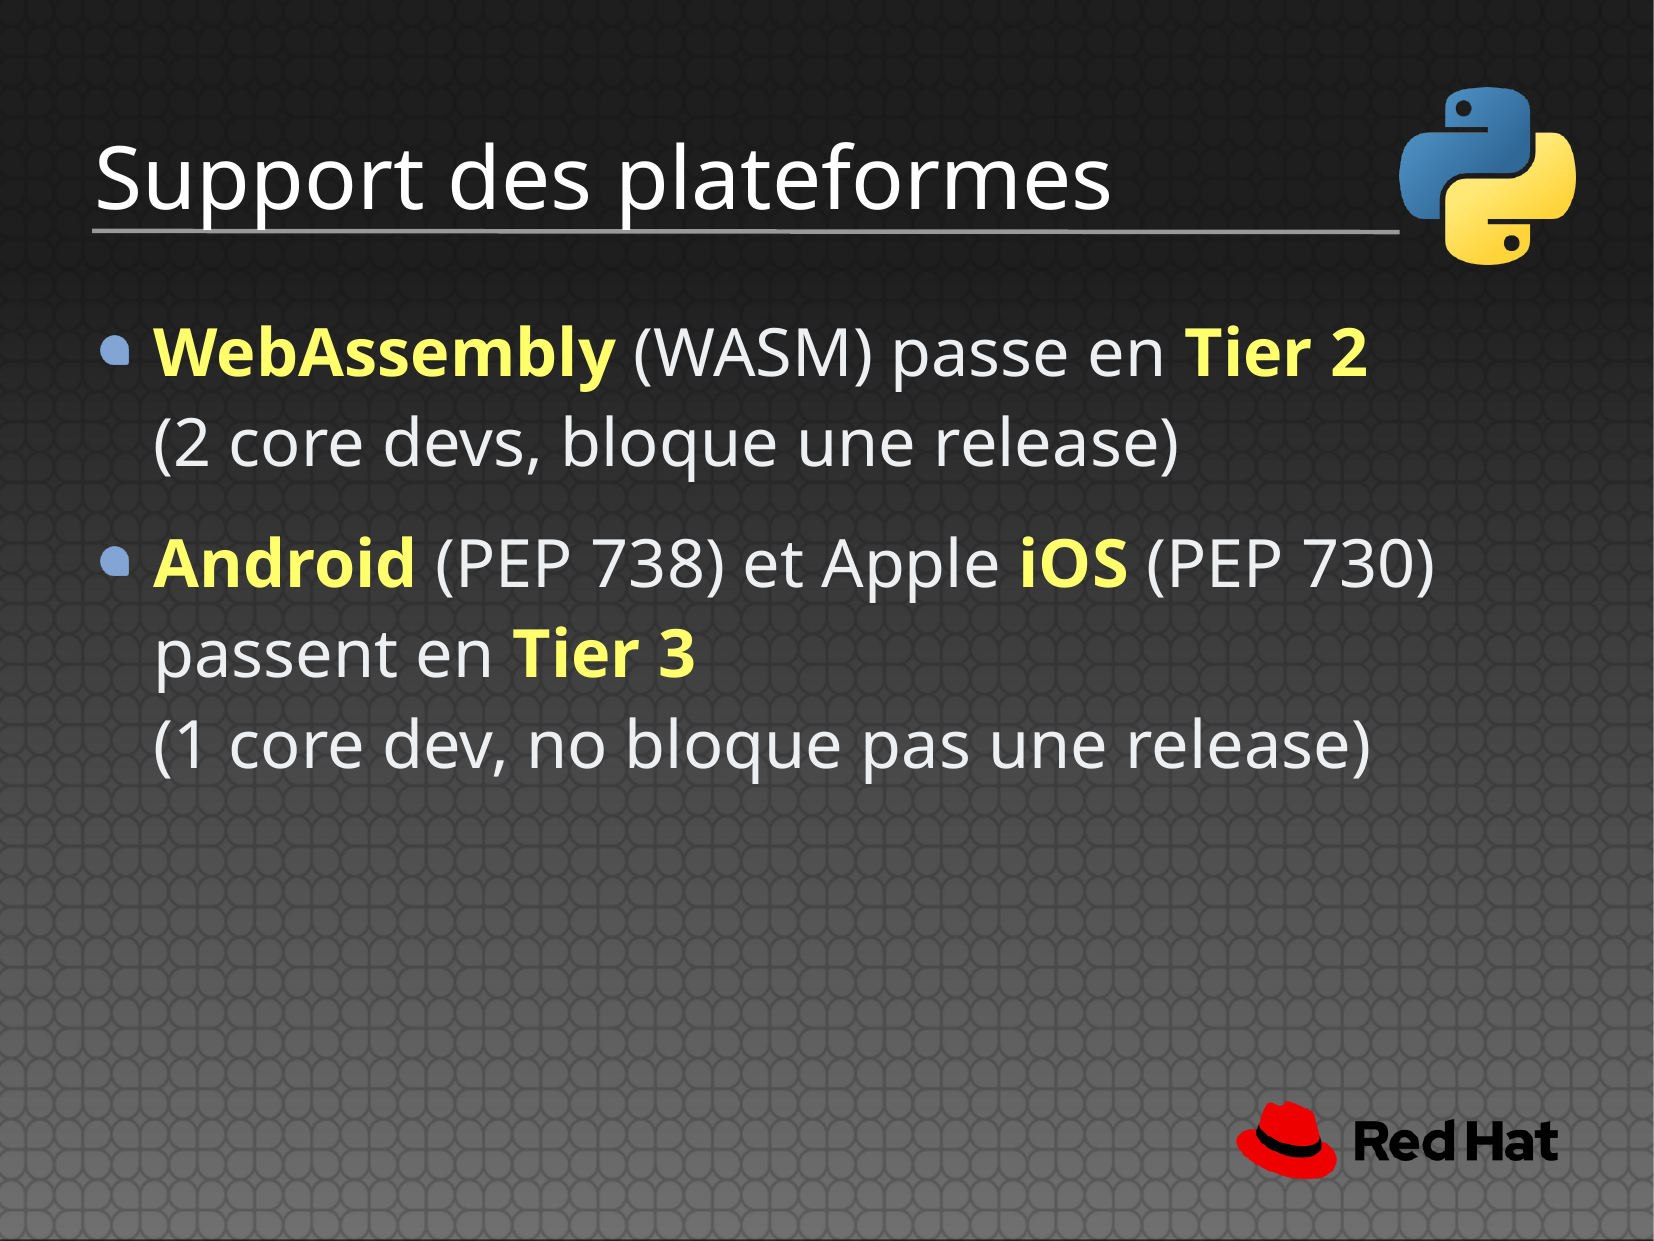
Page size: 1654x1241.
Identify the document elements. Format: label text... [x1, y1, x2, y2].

list WebAssembly (WASM) passe en Tier 2 (2 core devs, bloque une release) Android (PEP 738) et Apple iOS (PEP 730) passent en Tier 3 (1 core dev, no bloque pas une release) [82, 304, 1629, 1045]
title Support des plateformes [94, 100, 1426, 251]
picture [0, 0, 1654, 1241]
